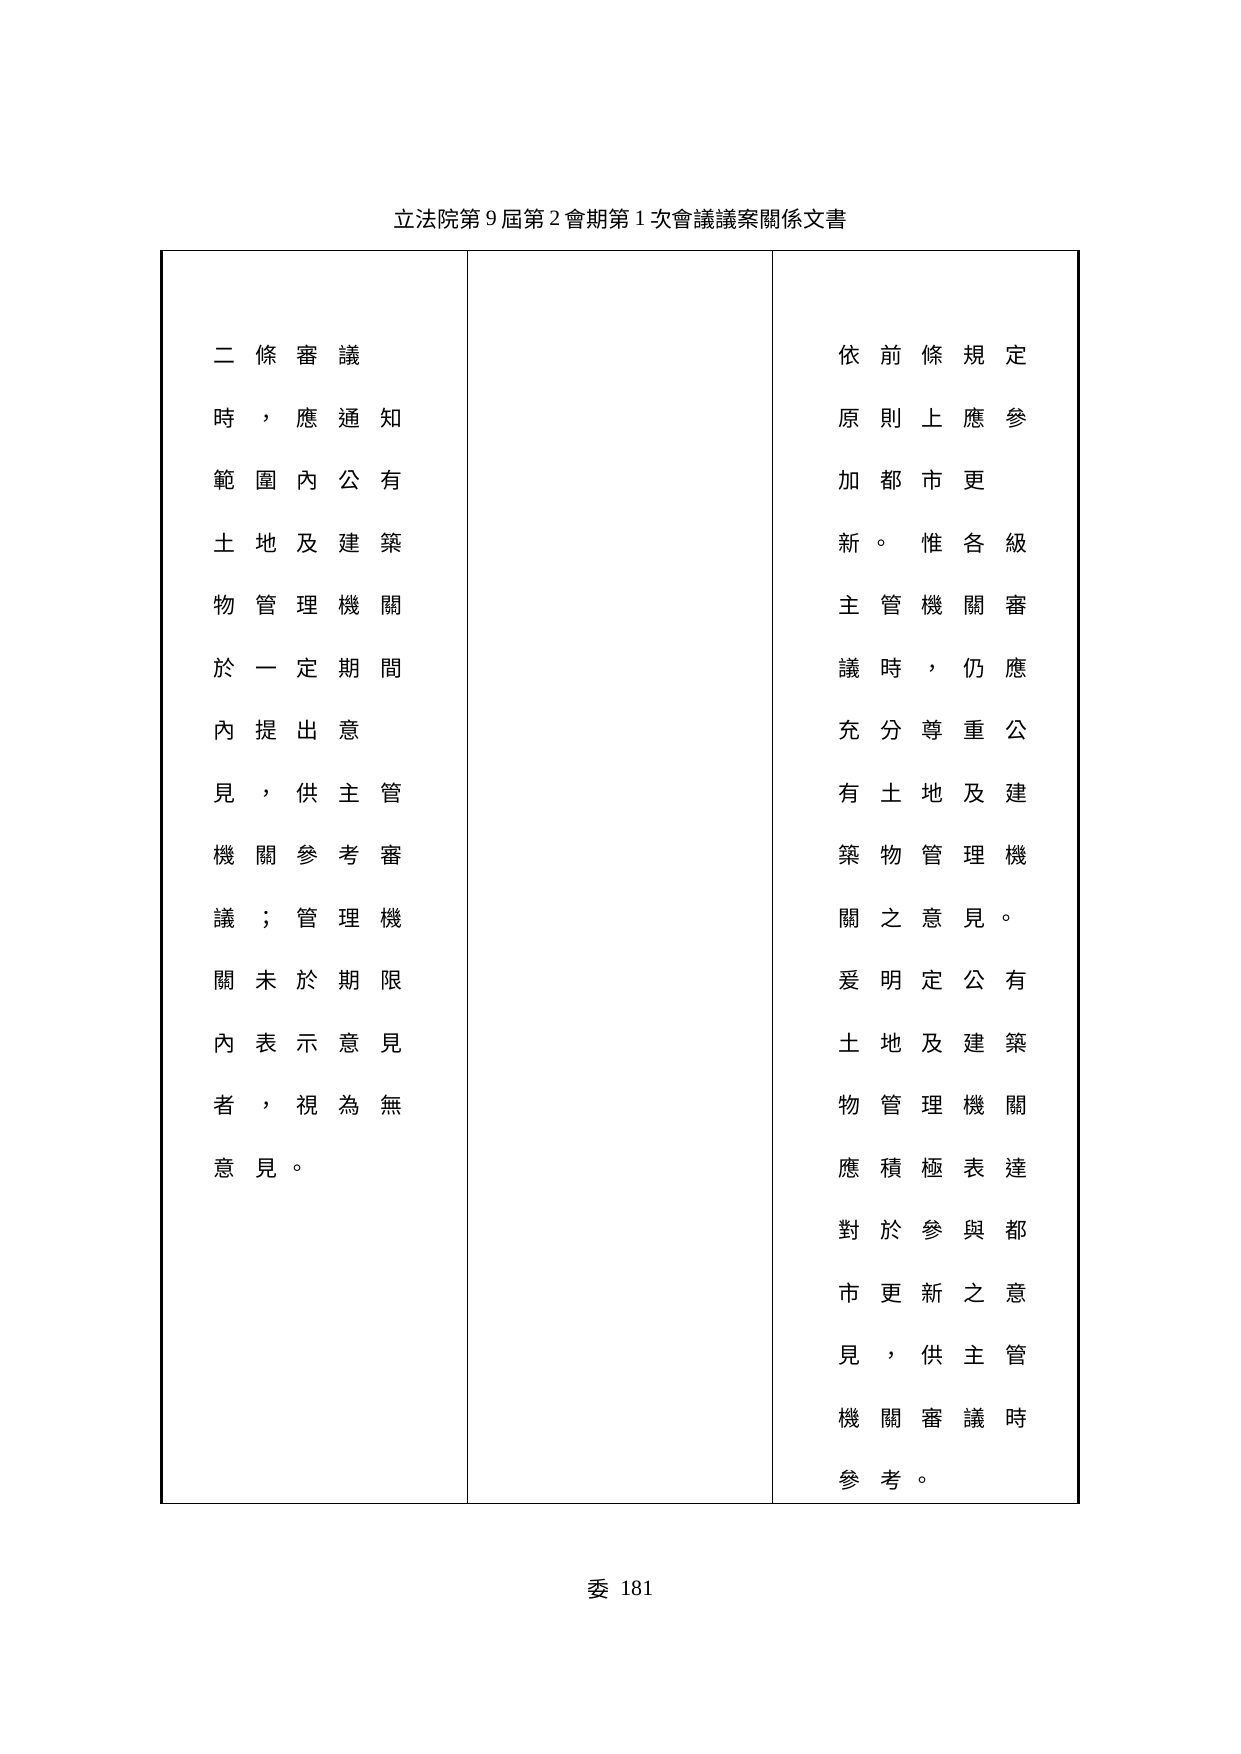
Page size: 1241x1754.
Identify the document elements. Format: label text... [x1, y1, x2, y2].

table_cell [468, 251, 772, 1503]
table_cell 依前條規定原則上應參加都市更新。惟各級主管機關審議時，仍應充分尊重公有土地及建築物管理機關之意見。爰明定公有土地及建築物管理機關應積極表達對於參與都市更新之意見，供主管機關審議時參考。 [773, 251, 1077, 1503]
table_cell 二條審議時，應通知範圍內公有土地及建築物管理機關於一定期間內提出意見，供主管機關參考審議；管理機關未於期限內表示意見者，視為無意見。 [163, 251, 467, 1503]
